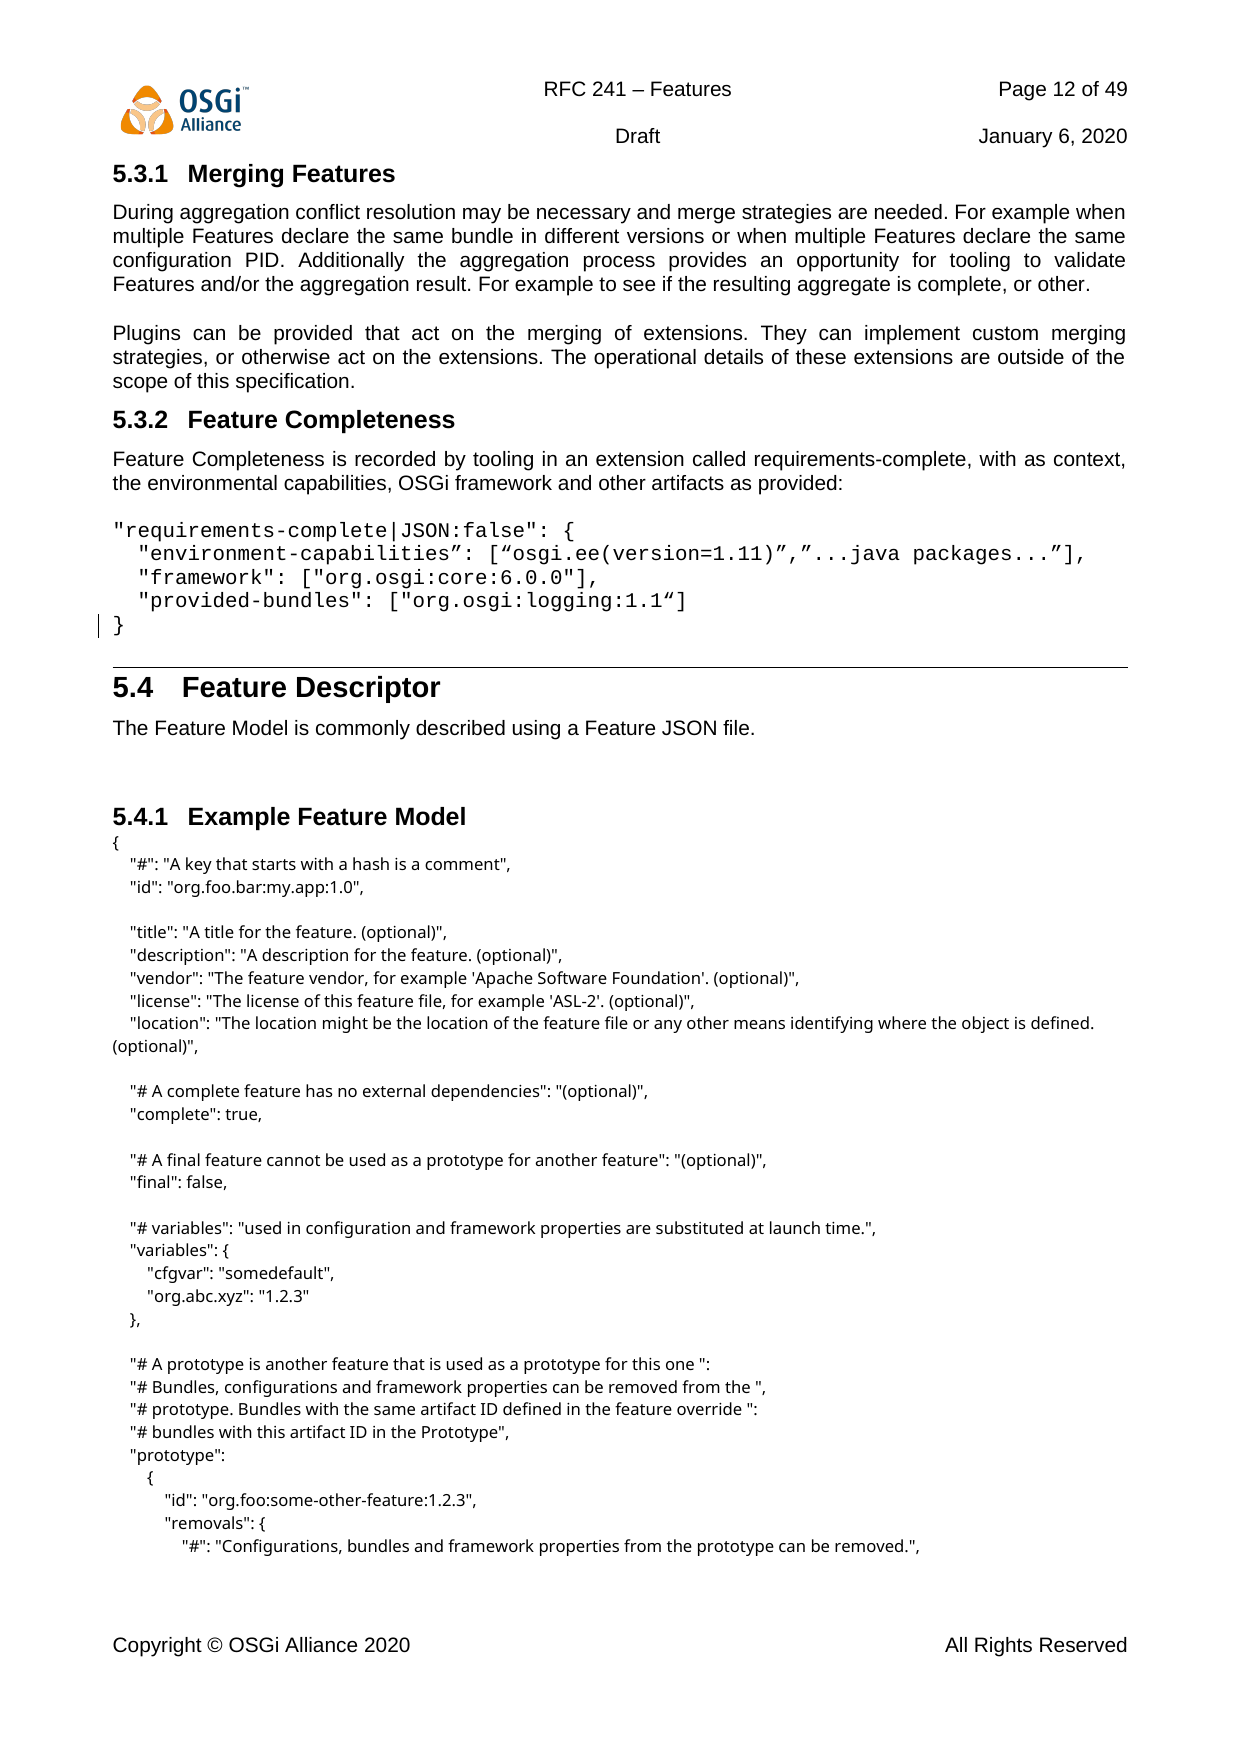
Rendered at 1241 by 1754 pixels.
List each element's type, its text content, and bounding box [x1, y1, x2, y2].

text "final": false, [112, 1171, 1128, 1194]
text During aggregation conflict resolution may be necessary and merge strategies are needed. For example when multiple Features declare the same bundle in different versions or when multiple Features declare the same configuration PID. Additionally the aggregation process provides an opportunity for tooling to validate Features and/or the aggregation result. For example to see if the resulting aggregate is complete, or other. [112, 200, 1128, 296]
text "org.abc.xyz": "1.2.3" [112, 1284, 1128, 1307]
text "# prototype. Bundles with the same artifact ID defined in the feature override ": [112, 1398, 1128, 1421]
text The Feature Model is commonly described using a Feature JSON file. [112, 716, 1128, 740]
text }, [112, 1307, 1128, 1330]
text "# variables": "used in configuration and framework properties are substituted at launch time.", [112, 1216, 1128, 1239]
text "cfgvar": "somedefault", [112, 1262, 1128, 1284]
text "title": "A title for the feature. (optional)", [112, 921, 1128, 944]
subtitle Feature Completeness [112, 405, 1128, 434]
subtitle Merging Features [112, 159, 1128, 188]
text "license": "The license of this feature file, for example 'ASL-2'. (optional)", [112, 989, 1128, 1012]
text "# A complete feature has no external dependencies": "(optional)", [112, 1080, 1128, 1103]
subtitle Example Feature Model [112, 802, 1128, 830]
picture [113, 78, 257, 142]
text "# A final feature cannot be used as a prototype for another feature": "(optional)", [112, 1148, 1128, 1171]
text "#": "A key that starts with a hash is a comment", [112, 853, 1128, 876]
text "# A prototype is another feature that is used as a prototype for this one ": [112, 1353, 1128, 1375]
text "removals": { [112, 1512, 1128, 1534]
text "# bundles with this artifact ID in the Prototype", [112, 1421, 1128, 1443]
text { [112, 830, 1128, 853]
text "location": "The location might be the location of the feature file or any other means identifying where the object is defined. (optional)", [112, 1012, 1128, 1057]
subtitle Feature Descriptor [112, 668, 1128, 704]
text Feature Completeness is recorded by tooling in an extension called requirements-complete, with as context, the environmental capabilities, OSGi framework and other artifacts as provided: [112, 447, 1128, 494]
text Plugins can be provided that act on the merging of extensions. They can implement custom merging strategies, or otherwise act on the extensions. The operational details of these extensions are outside of the scope of this specification. [112, 321, 1128, 393]
text "complete": true, [112, 1103, 1128, 1126]
text "# Bundles, configurations and framework properties can be removed from the ", [112, 1375, 1128, 1398]
text "#": "Configurations, bundles and framework properties from the prototype can be removed.", [112, 1534, 1128, 1557]
text "id": "org.foo.bar:my.app:1.0", [112, 876, 1128, 898]
text "prototype": [112, 1443, 1128, 1466]
text "variables": { [112, 1239, 1128, 1262]
text { [112, 1466, 1128, 1489]
text "description": "A description for the feature. (optional)", [112, 944, 1128, 967]
text "requirements-complete|JSON:false": { "environment-capabilities”: [“osgi.ee(version=1.11)”,”...java packages...”], "framework": ["org.osgi:core:6.0.0"], "provided-bundles": ["org.osgi:logging:1.1“] } [112, 519, 1128, 638]
text "vendor": "The feature vendor, for example 'Apache Software Foundation'. (optional)", [112, 967, 1128, 989]
text "id": "org.foo:some-other-feature:1.2.3", [112, 1489, 1128, 1512]
